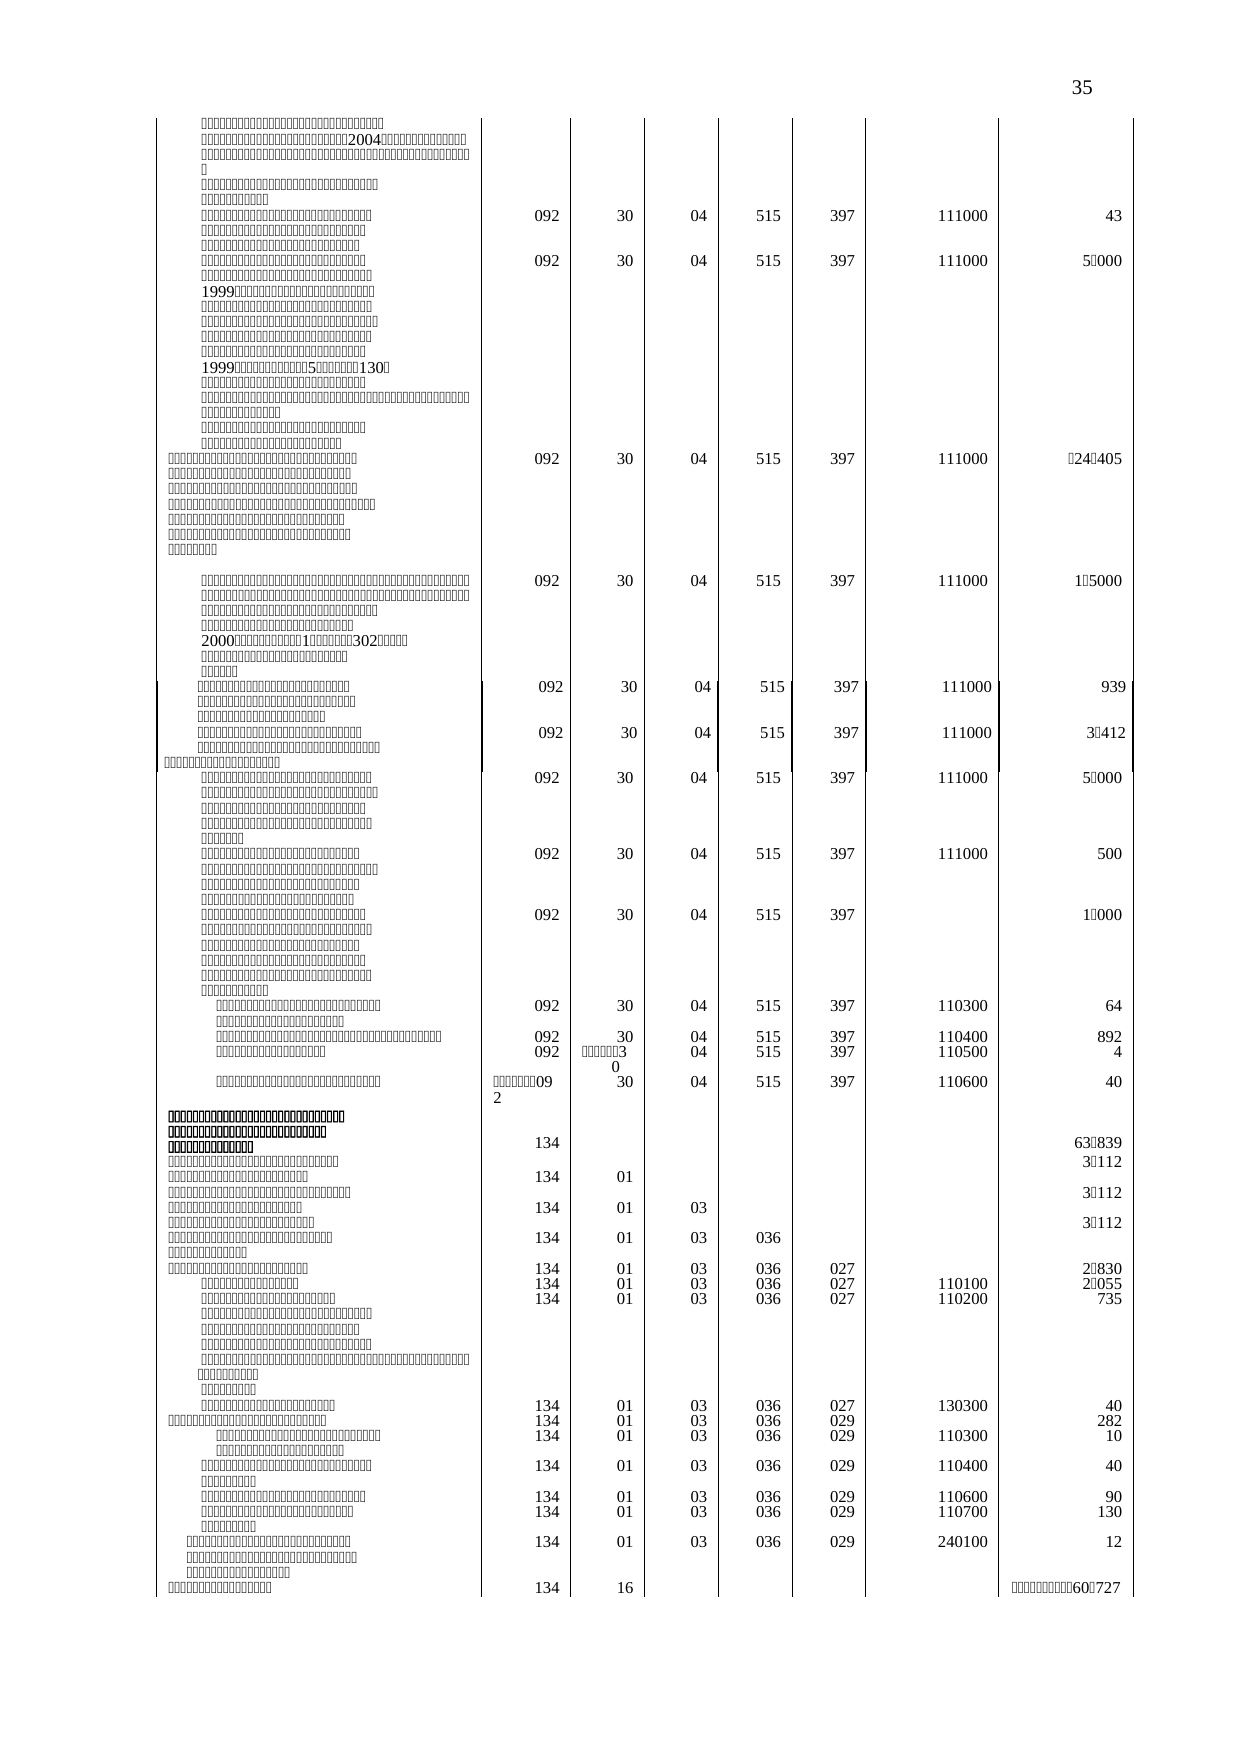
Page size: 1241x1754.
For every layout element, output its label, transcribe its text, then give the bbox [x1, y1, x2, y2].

table_cell  [571, 909, 644, 1000]
table_cell    [157, 209, 481, 255]
table_cell  [866, 1491, 998, 1506]
table_cell      [157, 772, 481, 848]
table_cell  [999, 848, 1133, 909]
table_cell [866, 1107, 998, 1156]
table_cell  [866, 848, 998, 909]
table_cell  [571, 1278, 644, 1293]
table_cell  [482, 1046, 570, 1076]
table_cell  [866, 772, 998, 848]
table_cell  [793, 909, 865, 1000]
table_cell  [482, 1460, 570, 1491]
table_cell  [571, 1217, 644, 1262]
table_cell  [482, 1263, 570, 1278]
table_cell  [719, 1399, 792, 1414]
table_cell  [719, 772, 792, 848]
table_cell [866, 559, 998, 574]
table_cell  [482, 1582, 570, 1597]
table_cell  [157, 1278, 481, 1293]
table_cell  [719, 1000, 792, 1031]
table_cell  [719, 1536, 792, 1582]
table_cell  [719, 1293, 792, 1399]
table_cell  [719, 1217, 792, 1262]
table_cell  [645, 726, 717, 772]
table_cell    [158, 726, 481, 772]
table_cell  [571, 1031, 644, 1046]
table_cell  [866, 574, 998, 681]
table_cell  [157, 1076, 481, 1107]
table_cell  [571, 1046, 644, 1076]
table_cell [719, 1186, 792, 1217]
table_cell  [571, 209, 644, 255]
table_cell  [571, 1293, 644, 1399]
table_cell [719, 559, 792, 574]
table_cell [866, 1156, 998, 1186]
table_cell  [482, 1491, 570, 1506]
table_cell  [999, 1460, 1133, 1491]
table_cell  [482, 1536, 570, 1582]
table_cell  [571, 681, 644, 726]
table_cell  [482, 453, 570, 559]
table_cell  [866, 1000, 998, 1031]
table_cell  [157, 1399, 481, 1414]
table_cell  [571, 1156, 644, 1186]
table_cell  [866, 1278, 998, 1293]
table_cell  [793, 1506, 865, 1536]
table_cell  [793, 1000, 865, 1031]
table_cell [482, 118, 570, 209]
table_cell [719, 1156, 792, 1186]
table_cell  [482, 209, 570, 255]
table_cell  [645, 848, 718, 909]
table_cell  [571, 726, 644, 772]
table_cell  [866, 1536, 998, 1582]
table_cell [645, 1156, 718, 1186]
table_cell  [482, 1031, 570, 1046]
table_cell  [482, 1278, 570, 1293]
table_cell [866, 1415, 998, 1430]
table_cell  [793, 1076, 865, 1107]
table_cell  [999, 1293, 1133, 1399]
table_cell  [793, 848, 865, 909]
table_cell [719, 118, 792, 209]
table_cell   [157, 1460, 481, 1491]
table_cell  [793, 1536, 865, 1582]
table_cell  [999, 1107, 1133, 1156]
table_cell  [999, 1076, 1133, 1107]
table_cell  [999, 574, 1133, 681]
table_cell  [571, 1536, 644, 1582]
table_cell  [571, 1491, 644, 1506]
table_cell [866, 1263, 998, 1278]
table_cell  [645, 1217, 718, 1262]
table_cell  [645, 255, 718, 453]
table_cell  [793, 1293, 865, 1399]
table_cell  [645, 772, 718, 848]
table_cell  [866, 1031, 998, 1046]
table_cell  [999, 1536, 1133, 1582]
table_cell [866, 118, 998, 209]
table_cell  [571, 574, 644, 681]
table_cell  [999, 1491, 1133, 1506]
table_cell  [719, 1278, 792, 1293]
table_cell  [999, 1430, 1133, 1460]
table_cell  [571, 1186, 644, 1217]
table_cell   [157, 1156, 481, 1186]
table_cell    [158, 681, 481, 726]
table_cell  [793, 681, 865, 726]
table_cell [866, 909, 998, 1000]
table_cell  [999, 1000, 1133, 1031]
table_cell  [719, 1046, 792, 1076]
table_cell  [999, 909, 1133, 1000]
table_cell [645, 118, 718, 209]
table_cell  [482, 255, 570, 453]
table_cell [866, 1217, 998, 1262]
table_cell  [571, 453, 644, 559]
table_cell  [719, 1506, 792, 1536]
table_cell  [719, 1031, 792, 1046]
table_cell  [482, 1156, 570, 1186]
table_cell  [999, 1415, 1133, 1430]
table_cell    [157, 1107, 481, 1156]
table_cell  [482, 574, 570, 681]
table_cell  [793, 772, 865, 848]
table_cell  [793, 209, 865, 255]
table_cell  [571, 1399, 644, 1414]
table_cell [999, 118, 1133, 209]
table_cell  [793, 1415, 865, 1430]
table_cell  [793, 1031, 865, 1046]
table_cell      [157, 574, 481, 681]
table_cell  [999, 1506, 1133, 1536]
table_cell  [571, 1430, 644, 1460]
table_cell  [645, 1415, 718, 1430]
table_cell  [866, 1293, 998, 1399]
table_cell  [645, 1046, 718, 1076]
table_cell  [793, 1263, 865, 1278]
table_cell  [793, 574, 865, 681]
table_cell  [482, 1076, 570, 1107]
table_cell  [483, 681, 570, 726]
table_cell  [866, 453, 998, 559]
table_cell  [866, 1076, 998, 1107]
table_cell  [1000, 726, 1132, 772]
table_cell  [719, 726, 791, 772]
table_cell  [999, 209, 1133, 255]
table_cell  [645, 909, 718, 1000]
table_cell  [645, 209, 718, 255]
table_cell [866, 1186, 998, 1217]
table_cell  [571, 1263, 644, 1278]
table_cell  [645, 1399, 718, 1414]
table_cell  [482, 1430, 570, 1460]
table_cell  [157, 1031, 481, 1046]
table_cell  [793, 1491, 865, 1506]
table_cell  [645, 1506, 718, 1536]
table_cell    [157, 1536, 481, 1582]
table_cell  [482, 1415, 570, 1430]
table_cell [793, 1107, 865, 1156]
table_cell  [867, 681, 998, 726]
table_cell       [157, 1293, 481, 1399]
table_cell [571, 118, 644, 209]
table_cell  [645, 1430, 718, 1460]
table_cell  [719, 1460, 792, 1491]
table_cell  [482, 1293, 570, 1399]
table_cell  [719, 848, 792, 909]
table_cell     [157, 848, 481, 909]
table_cell  [793, 255, 865, 453]
table_cell   [157, 1430, 481, 1460]
table_cell  [999, 772, 1133, 848]
table_cell [719, 1582, 792, 1597]
table_cell  [157, 1263, 481, 1278]
table_cell       [157, 909, 481, 1000]
table_cell [645, 559, 718, 574]
table_cell [793, 1156, 865, 1186]
table_cell  [645, 1031, 718, 1046]
table_cell [157, 559, 481, 574]
table_cell  [999, 255, 1133, 453]
table_cell  [482, 848, 570, 909]
table_cell  [999, 1217, 1133, 1262]
table_cell  [645, 1536, 718, 1582]
table_cell  [645, 1278, 718, 1293]
table_cell  [867, 726, 998, 772]
table_cell  [866, 1460, 998, 1491]
table_cell  [157, 1582, 481, 1597]
table_cell  [719, 255, 792, 453]
table_cell  [645, 1263, 718, 1278]
table_cell    [157, 1217, 481, 1262]
table_cell  [793, 726, 865, 772]
table_cell  [645, 1293, 718, 1399]
table_cell  [793, 1460, 865, 1491]
table_cell  [719, 1491, 792, 1506]
table_cell  [482, 1506, 570, 1536]
table_cell  [645, 1000, 718, 1031]
table_cell [793, 1186, 865, 1217]
table_cell [793, 559, 865, 574]
table_cell  [482, 1000, 570, 1031]
table_cell  [719, 1263, 792, 1278]
table_cell  [571, 1506, 644, 1536]
table_cell  [645, 574, 718, 681]
table_cell  [482, 1107, 570, 1156]
table_cell [999, 559, 1133, 574]
table_cell [571, 559, 644, 574]
table_cell  [719, 453, 792, 559]
table_cell [571, 1107, 644, 1156]
table_cell  [793, 1046, 865, 1076]
table_cell [719, 1107, 792, 1156]
table_cell  [999, 1031, 1133, 1046]
table_cell   [157, 1186, 481, 1217]
table_cell  [571, 848, 644, 909]
table_cell  [645, 1460, 718, 1491]
table_cell  [999, 1046, 1133, 1076]
table_cell  [482, 1399, 570, 1414]
table_cell  [645, 1186, 718, 1217]
table_cell  [999, 1582, 1133, 1597]
table_cell  [719, 209, 792, 255]
table_cell  [999, 1278, 1133, 1293]
table_cell        [157, 453, 481, 559]
table_cell             [157, 255, 481, 453]
table_cell  [482, 772, 570, 848]
table_cell  [571, 1000, 644, 1031]
table_cell  [719, 1076, 792, 1107]
table_cell  [866, 1430, 998, 1460]
table_cell     [157, 118, 481, 209]
table_cell [793, 118, 865, 209]
table_cell  [793, 1430, 865, 1460]
table_cell  [571, 772, 644, 848]
table_cell  [793, 1278, 865, 1293]
table_cell  [483, 726, 570, 772]
table_cell  [999, 1186, 1133, 1217]
table_cell  [719, 574, 792, 681]
table_cell  [866, 1399, 998, 1414]
table_cell   [157, 1000, 481, 1031]
table_cell  [999, 1263, 1133, 1278]
table_cell [645, 1107, 718, 1156]
table_cell [866, 1582, 998, 1597]
table_cell  [719, 681, 791, 726]
table_cell  [999, 453, 1133, 559]
table_cell [645, 1582, 718, 1597]
table_cell  [157, 1046, 481, 1076]
table_cell  [482, 1217, 570, 1262]
table_cell  [482, 909, 570, 1000]
table_cell  [793, 1399, 865, 1414]
table_cell   [157, 1506, 481, 1536]
table_cell [482, 559, 570, 574]
table_cell  [571, 1415, 644, 1430]
table_cell  [793, 453, 865, 559]
table_cell  [719, 1430, 792, 1460]
table_cell  [645, 1076, 718, 1107]
table_cell [793, 1217, 865, 1262]
table_cell  [571, 1582, 644, 1597]
table_cell  [157, 1491, 481, 1506]
table_cell  [645, 453, 718, 559]
table_cell  [482, 1186, 570, 1217]
table_cell  [999, 1156, 1133, 1186]
table_cell  [571, 1460, 644, 1491]
table_cell  [645, 1491, 718, 1506]
table_cell  [999, 1399, 1133, 1414]
table_cell  [1000, 681, 1132, 726]
table_cell  [866, 1506, 998, 1536]
table_cell  [866, 255, 998, 453]
table_cell  [157, 1415, 481, 1430]
table_cell  [719, 1415, 792, 1430]
table_cell  [645, 681, 717, 726]
table_cell  [866, 1046, 998, 1076]
table_cell  [571, 1076, 644, 1107]
table_cell  [719, 909, 792, 1000]
table_cell  [571, 255, 644, 453]
table_cell  [866, 209, 998, 255]
table_cell [793, 1582, 865, 1597]
